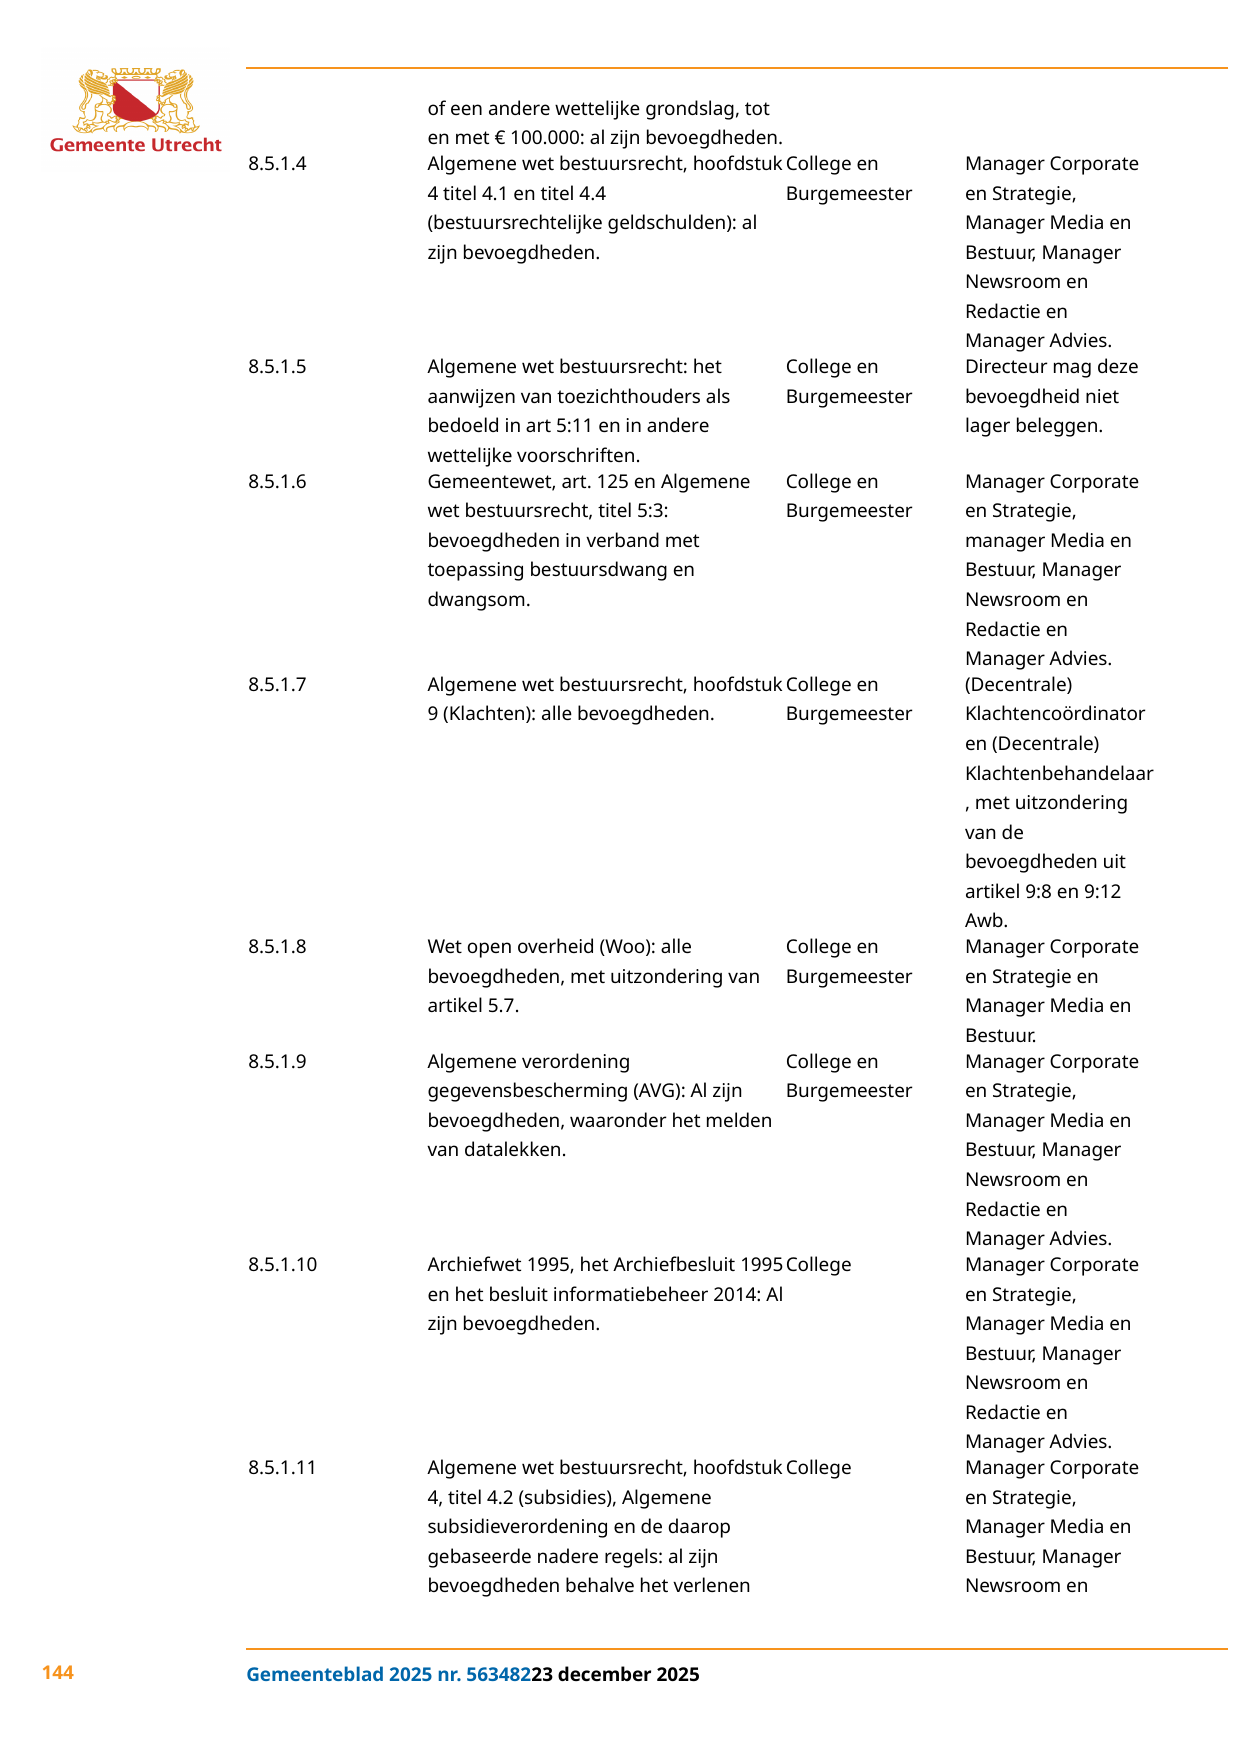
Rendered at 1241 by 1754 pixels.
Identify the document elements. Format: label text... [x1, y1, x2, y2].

table_cell [965, 95, 1152, 150]
table_cell College en Burgemeester [786, 468, 965, 671]
table_cell (Decentrale) Klachtencoördinator en (Decentrale) Klachtenbehandelaar, met uitzondering van de bevoegdheden uit artikel 9:8 en 9:12 Awb. [965, 671, 1152, 933]
table_cell College [786, 1454, 965, 1598]
table_cell College en Burgemeester [786, 934, 965, 1048]
table_cell 8.5.1.10 [248, 1251, 427, 1454]
table_cell Algemene wet bestuursrecht, hoofdstuk 4 titel 4.1 en titel 4.4 (bestuursrechtelijke geldschulden): al zijn bevoegdheden. [427, 150, 786, 353]
table_cell Archiefwet 1995, het Archiefbesluit 1995 en het besluit informatiebeheer 2014: Al zijn bevoegdheden. [427, 1251, 786, 1454]
table_cell College en Burgemeester [786, 150, 965, 353]
table_cell 8.5.1.8 [248, 934, 427, 1048]
table_cell College en Burgemeester [786, 671, 965, 933]
table_cell Directeur mag deze bevoegdheid niet lager beleggen. [965, 353, 1152, 468]
table_cell Wet open overheid (Woo): alle bevoegdheden, met uitzondering van artikel 5.7. [427, 934, 786, 1048]
table_cell Manager Corporate en Strategie en Manager Media en Bestuur. [965, 934, 1152, 1048]
table_cell Algemene wet bestuursrecht, hoofdstuk 9 (Klachten): alle bevoegdheden. [427, 671, 786, 933]
table_cell Algemene verordening gegevensbescherming (AVG): Al zijn bevoegdheden, waaronder het melden van datalekken. [427, 1048, 786, 1251]
table_cell Algemene wet bestuursrecht, hoofdstuk 4, titel 4.2 (subsidies), Algemene subsidieverordening en de daarop gebaseerde nadere regels: al zijn bevoegdheden behalve het verlenen [427, 1454, 786, 1598]
table_cell College [786, 1251, 965, 1454]
table_cell Manager Corporate en Strategie, manager Media en Bestuur, Manager Newsroom en Redactie en Manager Advies. [965, 468, 1152, 671]
table_cell 8.5.1.11 [248, 1454, 427, 1598]
table_cell 8.5.1.6 [248, 468, 427, 671]
table_cell Gemeentewet, art. 125 en Algemene wet bestuursrecht, titel 5:3: bevoegdheden in verband met toepassing bestuursdwang en dwangsom. [427, 468, 786, 671]
table_cell College en Burgemeester [786, 353, 965, 468]
table_cell [248, 95, 427, 150]
table_cell [786, 95, 965, 150]
table_cell Manager Corporate en Strategie, Manager Media en Bestuur, Manager Newsroom en Redactie en Manager Advies. [965, 1048, 1152, 1251]
table_cell Manager Corporate en Strategie, Manager Media en Bestuur, Manager Newsroom en [965, 1454, 1152, 1598]
table_cell College en Burgemeester [786, 1048, 965, 1251]
table_cell Manager Corporate en Strategie, Manager Media en Bestuur, Manager Newsroom en Redactie en Manager Advies. [965, 150, 1152, 353]
table_cell Algemene wet bestuursrecht: het aanwijzen van toezichthouders als bedoeld in art 5:11 en in andere wettelijke voorschriften. [427, 353, 786, 468]
picture [41, 47, 231, 172]
table_cell 8.5.1.7 [248, 671, 427, 933]
table_cell Manager Corporate en Strategie, Manager Media en Bestuur, Manager Newsroom en Redactie en Manager Advies. [965, 1251, 1152, 1454]
table_cell 8.5.1.9 [248, 1048, 427, 1251]
table_cell of een andere wettelijke grondslag, tot en met € 100.000: al zijn bevoegdheden. [427, 95, 786, 150]
table_cell 8.5.1.4 [248, 150, 427, 353]
table_cell 8.5.1.5 [248, 353, 427, 468]
